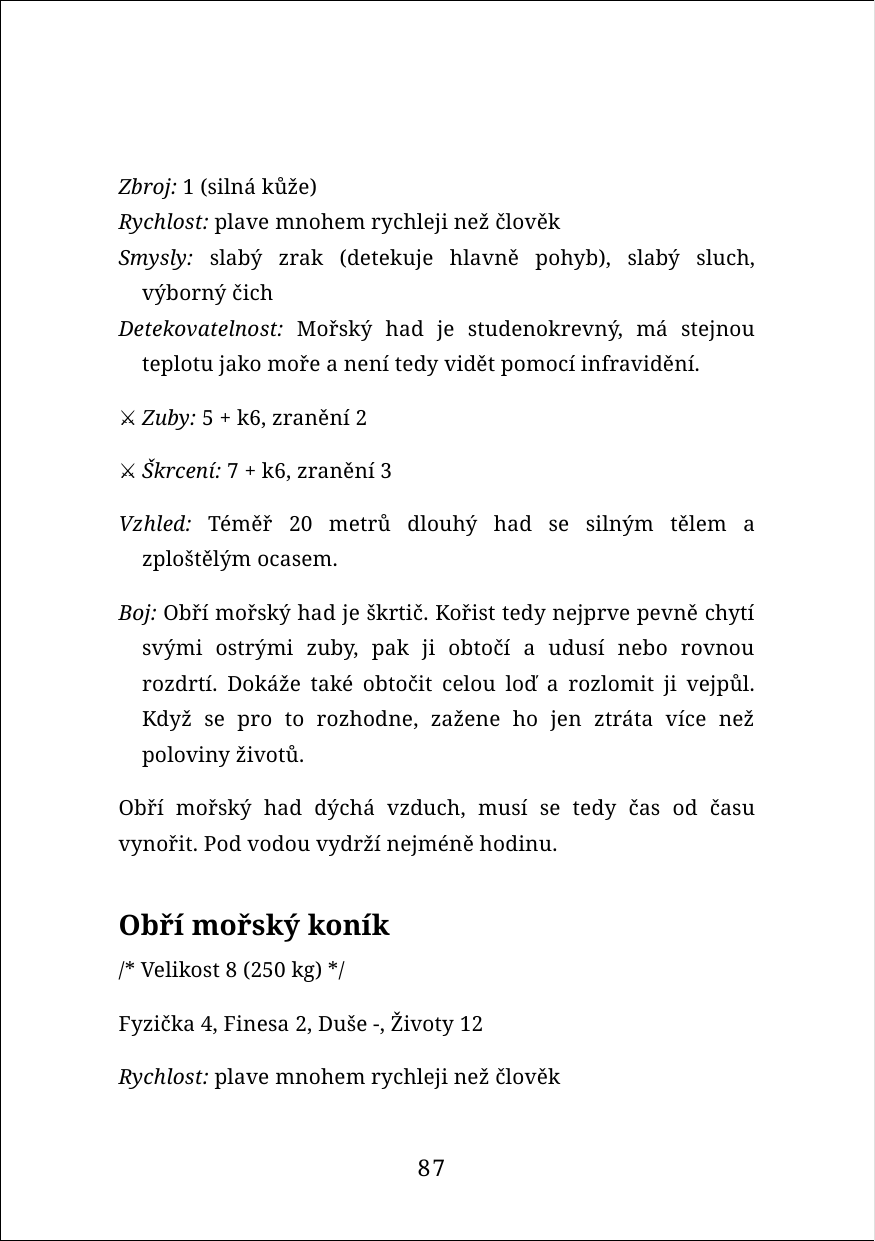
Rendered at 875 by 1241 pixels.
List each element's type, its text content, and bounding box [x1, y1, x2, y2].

text Boj: Obří mořský had je škrtič. Kořist tedy nejprve pevně chytí svými ostrými zuby, pak ji obtočí a udusí nebo rovnou rozdrtí. Dokáže také obtočit celou loď a rozlomit ji vejpůl. Když se pro to rozhodne, zažene ho jen ztráta více než poloviny životů. [118, 598, 756, 768]
text Detekovatelnost: Mořský had je studenokrevný, má stejnou teplotu jako moře a není tedy vidět pomocí infravidění. [118, 314, 756, 378]
text Obří mořský had dýchá vzduch, musí se tedy čas od času vynořit. Pod vodou vydrží nejméně hodinu. [118, 793, 756, 857]
text Smysly: slabý zrak (detekuje hlavně pohyb), slabý sluch, výborný čich [118, 243, 756, 307]
text Fyzička 4, Finesa 2, Duše -, Životy 12 [118, 1009, 756, 1037]
text ⚔ Zuby: 5 + k6, zranění 2 [118, 403, 756, 431]
text Vzhled: Téměř 20 metrů dlouhý had se silným tělem a zploštělým ocasem. [118, 509, 756, 573]
text ⚔ Škrcení: 7 + k6, zranění 3 [118, 456, 756, 484]
text Zbroj: 1 (silná kůže) [118, 172, 756, 200]
text Rychlost: plave mnohem rychleji než člověk [118, 1062, 756, 1091]
text Rychlost: plave mnohem rychleji než člověk [118, 207, 756, 236]
text /* Velikost 8 (250 kg) */ [118, 956, 756, 984]
subtitle Obří mořský koník [118, 906, 756, 944]
